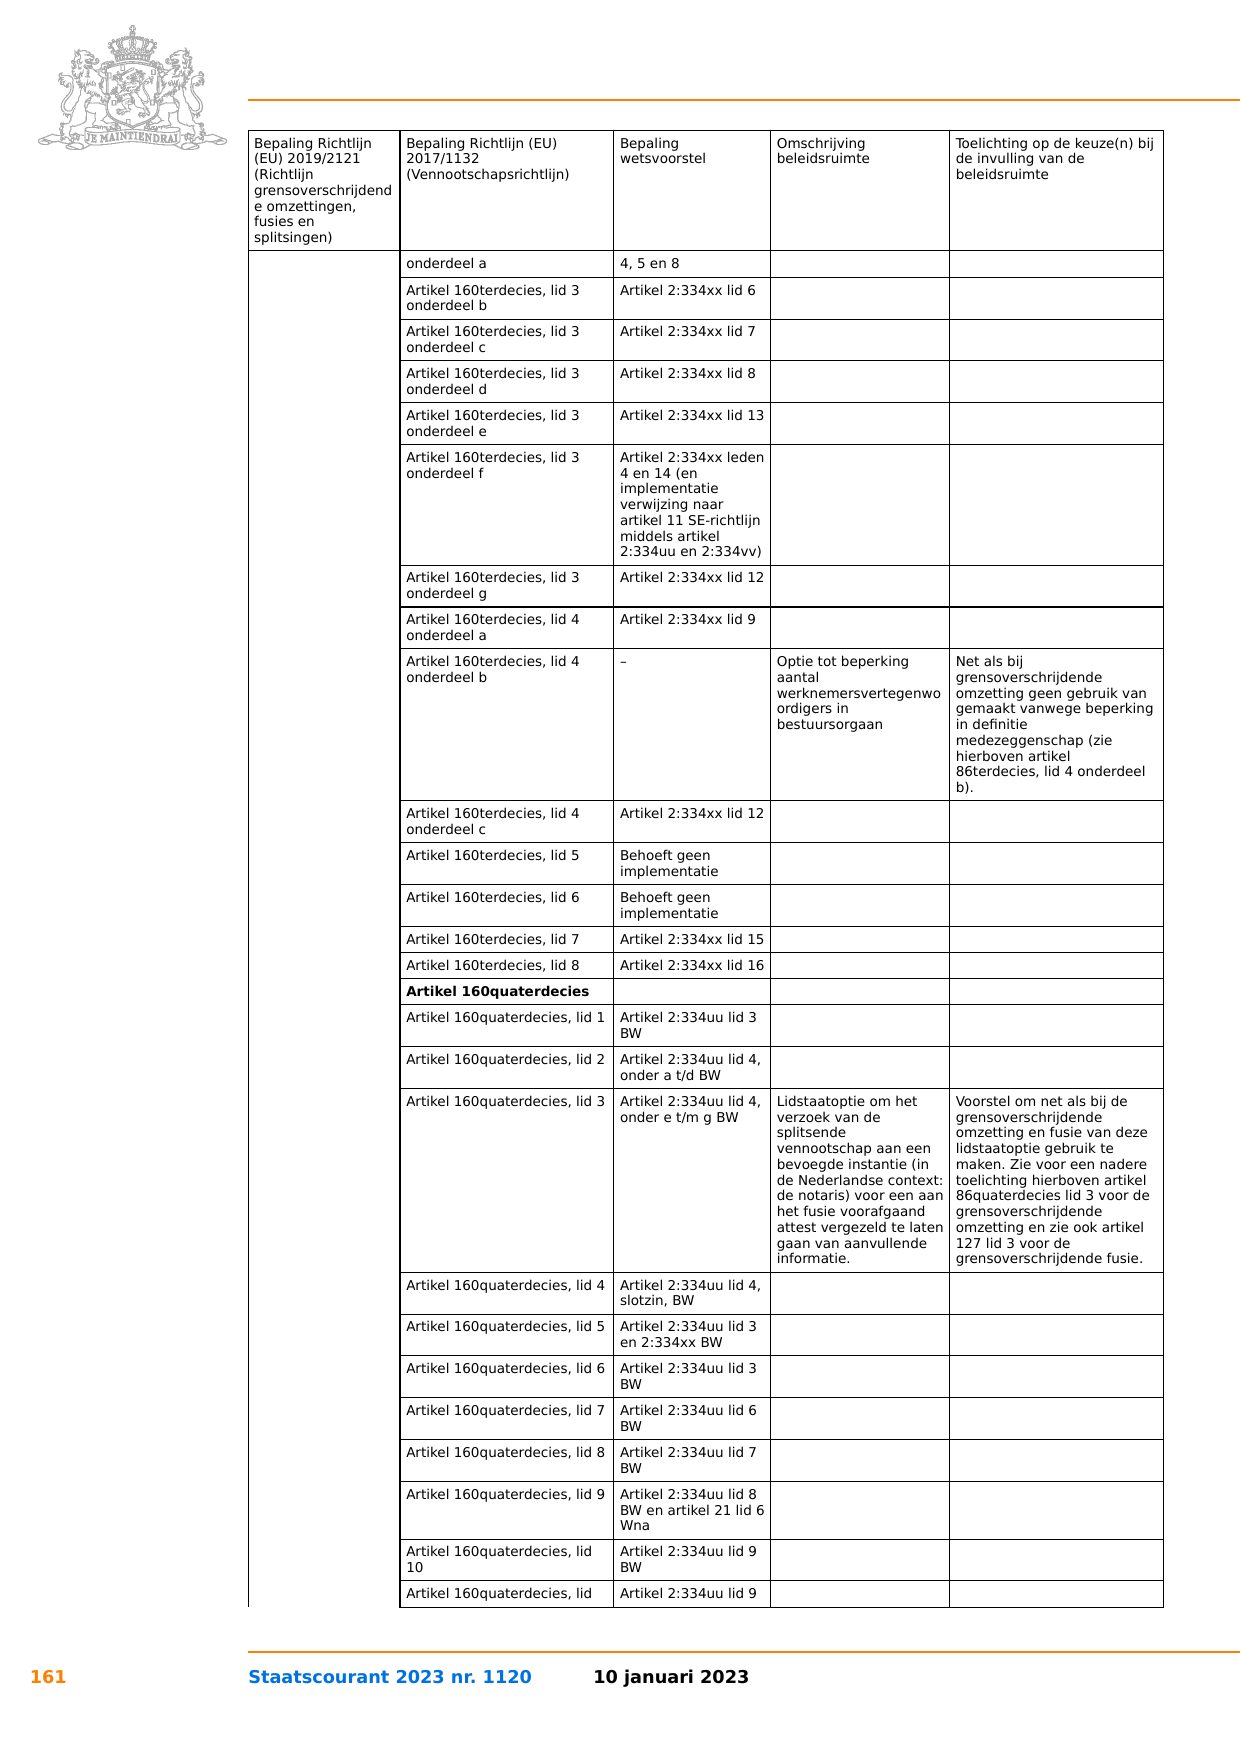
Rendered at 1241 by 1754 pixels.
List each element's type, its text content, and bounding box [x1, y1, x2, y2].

table_cell Artikel 2:334uu lid 3 BW [614, 1356, 770, 1397]
table_cell Artikel 2:334xx lid 15 [614, 927, 770, 952]
table_cell Artikel 2:334uu lid 3 BW [614, 1005, 770, 1046]
table_cell – [614, 649, 770, 800]
table_cell Artikel 160terdecies, lid 4 onderdeel c [401, 801, 613, 842]
table_cell Voorstel om net als bij de grensoverschrijdende omzetting en fusie van deze lidstaatoptie gebruik te maken. Zie voor een nadere toelichting hierboven artikel 86quaterdecies lid 3 voor de grensoverschrijdende omzetting en zie ook artikel 127 lid 3 voor de grensoverschrijdende fusie. [950, 1089, 1163, 1272]
table_cell Artikel 2:334uu lid 9 BW [614, 1540, 770, 1580]
table_cell [249, 1004, 399, 1046]
table_cell [771, 1273, 949, 1313]
table_cell [249, 1314, 399, 1355]
table_cell [950, 320, 1163, 360]
table_cell [249, 842, 399, 884]
table_cell [249, 251, 399, 277]
table_cell [249, 648, 399, 800]
table_cell [771, 566, 949, 606]
table_cell Artikel 2:334uu lid 8 BW en artikel 21 lid 6 Wna [614, 1482, 770, 1538]
table_cell Behoeft geen implementatie [614, 843, 770, 884]
table_cell [249, 1439, 399, 1481]
table_cell Artikel 2:334uu lid 6 BW [614, 1398, 770, 1439]
table_cell Artikel 2:334xx lid 7 [614, 320, 770, 360]
table_cell [249, 926, 399, 952]
table_cell [249, 444, 399, 564]
table_cell [950, 403, 1163, 444]
table_cell 4, 5 en 8 [614, 251, 770, 277]
table_cell Artikel 160quaterdecies, lid 2 [401, 1047, 613, 1088]
table_cell [950, 278, 1163, 318]
table_cell Artikel 160terdecies, lid 7 [401, 927, 613, 952]
table_cell [771, 608, 949, 648]
table_cell Artikel 160terdecies, lid 4 onderdeel b [401, 649, 613, 800]
table_cell [950, 1315, 1163, 1355]
table_cell [950, 1273, 1163, 1313]
table_cell [249, 277, 399, 318]
table_cell [771, 361, 949, 402]
table_cell [249, 800, 399, 842]
table_cell [249, 319, 399, 360]
table_cell [771, 927, 949, 952]
table_cell [771, 403, 949, 444]
table_cell [771, 1540, 949, 1580]
table_cell Artikel 160quaterdecies, lid 5 [401, 1315, 613, 1355]
table_cell Behoeft geen implementatie [614, 885, 770, 926]
table_header Bepaling Richtlijn (EU) 2019/2121 (Richtlijn grensoverschrijdende omzettingen, fusies en splitsingen) [249, 131, 399, 250]
table_cell [249, 1355, 399, 1397]
table_cell [950, 979, 1163, 1004]
table_cell [249, 360, 399, 402]
table_cell Artikel 160terdecies, lid 5 [401, 843, 613, 884]
table_cell Artikel 160terdecies, lid 3 onderdeel f [401, 445, 613, 564]
table_cell Artikel 2:334xx lid 6 [614, 278, 770, 318]
table_cell [771, 1482, 949, 1538]
table_cell [249, 952, 399, 978]
table_cell Artikel 160quaterdecies, lid [401, 1581, 613, 1607]
table_cell [950, 1482, 1163, 1538]
table_cell Artikel 160terdecies, lid 3 onderdeel d [401, 361, 613, 402]
table_cell Artikel 2:334xx lid 8 [614, 361, 770, 402]
table_cell [771, 1356, 949, 1397]
table_cell onderdeel a [401, 251, 613, 277]
table_cell [249, 1272, 399, 1313]
table_cell Artikel 160terdecies, lid 8 [401, 953, 613, 978]
table_cell [950, 566, 1163, 606]
table_cell [771, 251, 949, 277]
table_cell [249, 884, 399, 926]
table_cell [771, 801, 949, 842]
table_cell [771, 953, 949, 978]
table_cell [950, 608, 1163, 648]
table_cell Artikel 160terdecies, lid 3 onderdeel e [401, 403, 613, 444]
table_cell Optie tot beperking aantal werknemersvertegenwoordigers in bestuursorgaan [771, 649, 949, 800]
table_cell [950, 801, 1163, 842]
table_cell [950, 1440, 1163, 1481]
table_cell [950, 953, 1163, 978]
table_cell [249, 1580, 399, 1607]
table_cell Artikel 160quaterdecies, lid 7 [401, 1398, 613, 1439]
table_cell Artikel 2:334xx leden 4 en 14 (en implementatie verwijzing naar artikel 11 SE-richtlijn middels artikel 2:334uu en 2:334vv) [614, 445, 770, 564]
table_cell [771, 445, 949, 564]
table_cell Artikel 2:334xx lid 12 [614, 801, 770, 842]
table_cell [950, 927, 1163, 952]
table_cell Artikel 2:334xx lid 9 [614, 608, 770, 648]
table_cell [950, 361, 1163, 402]
table_cell [771, 278, 949, 318]
table_cell Artikel 2:334uu lid 9 [614, 1581, 770, 1607]
table_cell [771, 1581, 949, 1607]
table_cell [950, 251, 1163, 277]
table_cell [771, 1047, 949, 1088]
table_cell [950, 1047, 1163, 1088]
table_cell Artikel 2:334uu lid 7 BW [614, 1440, 770, 1481]
table_cell [771, 885, 949, 926]
table_cell [771, 843, 949, 884]
table_cell Artikel 2:334uu lid 4, onder e t/m g BW [614, 1089, 770, 1272]
table_cell [950, 445, 1163, 564]
table_cell [614, 979, 770, 1004]
table_cell Artikel 160terdecies, lid 3 onderdeel c [401, 320, 613, 360]
table_cell [249, 978, 399, 1004]
table_cell [771, 1315, 949, 1355]
table_cell [249, 1481, 399, 1538]
table_cell [771, 979, 949, 1004]
table_header Bepaling Richtlijn (EU) 2017/1132 (Vennootschapsrichtlijn) [401, 131, 613, 250]
table_cell Artikel 160quaterdecies, lid 6 [401, 1356, 613, 1397]
table_cell Artikel 160terdecies, lid 3 onderdeel b [401, 278, 613, 318]
table_cell [950, 1356, 1163, 1397]
table_cell [249, 565, 399, 606]
table_cell [771, 1398, 949, 1439]
table_cell Artikel 160quaterdecies, lid 4 [401, 1273, 613, 1313]
table_cell [950, 1398, 1163, 1439]
table_cell Artikel 160terdecies, lid 6 [401, 885, 613, 926]
table_cell [950, 843, 1163, 884]
table_cell Artikel 160quaterdecies, lid 9 [401, 1482, 613, 1538]
table_cell [771, 1005, 949, 1046]
table_cell [249, 402, 399, 444]
table_cell [249, 1539, 399, 1580]
table_header Toelichting op de keuze(n) bij de invulling van de beleidsruimte [950, 131, 1163, 250]
table_cell [950, 885, 1163, 926]
table_cell Artikel 160terdecies, lid 3 onderdeel g [401, 566, 613, 606]
table_cell [950, 1540, 1163, 1580]
table_cell [249, 606, 399, 648]
table_cell [249, 1088, 399, 1272]
table_cell [771, 1440, 949, 1481]
table_cell Artikel 2:334uu lid 3 en 2:334xx BW [614, 1315, 770, 1355]
table_cell Artikel 2:334xx lid 13 [614, 403, 770, 444]
table_cell Lidstaatoptie om het verzoek van de splitsende vennootschap aan een bevoegde instantie (in de Nederlandse context: de notaris) voor een aan het fusie voorafgaand attest vergezeld te laten gaan van aanvullende informatie. [771, 1089, 949, 1272]
table_cell Artikel 2:334uu lid 4, onder a t/d BW [614, 1047, 770, 1088]
table_cell Artikel 160quaterdecies, lid 10 [401, 1540, 613, 1580]
table_cell Artikel 2:334xx lid 16 [614, 953, 770, 978]
table_cell Artikel 2:334xx lid 12 [614, 566, 770, 606]
table_cell Artikel 160quaterdecies, lid 3 [401, 1089, 613, 1272]
table_cell Artikel 2:334uu lid 4, slotzin, BW [614, 1273, 770, 1313]
table_cell [950, 1005, 1163, 1046]
table_cell [249, 1397, 399, 1439]
table_cell Artikel 160terdecies, lid 4 onderdeel a [401, 608, 613, 648]
picture [38, 25, 227, 150]
table_cell [249, 1046, 399, 1088]
table_header Bepaling wetsvoorstel [614, 131, 770, 250]
table_cell Artikel 160quaterdecies, lid 8 [401, 1440, 613, 1481]
table_cell Artikel 160quaterdecies, lid 1 [401, 1005, 613, 1046]
table_cell [771, 320, 949, 360]
table_header Omschrijving beleidsruimte [771, 131, 949, 250]
table_cell [950, 1581, 1163, 1607]
table_cell Artikel 160quaterdecies [401, 979, 613, 1004]
table_cell Net als bij grensoverschrijdende omzetting geen gebruik van gemaakt vanwege beperking in definitie medezeggenschap (zie hierboven artikel 86terdecies, lid 4 onderdeel b). [950, 649, 1163, 800]
